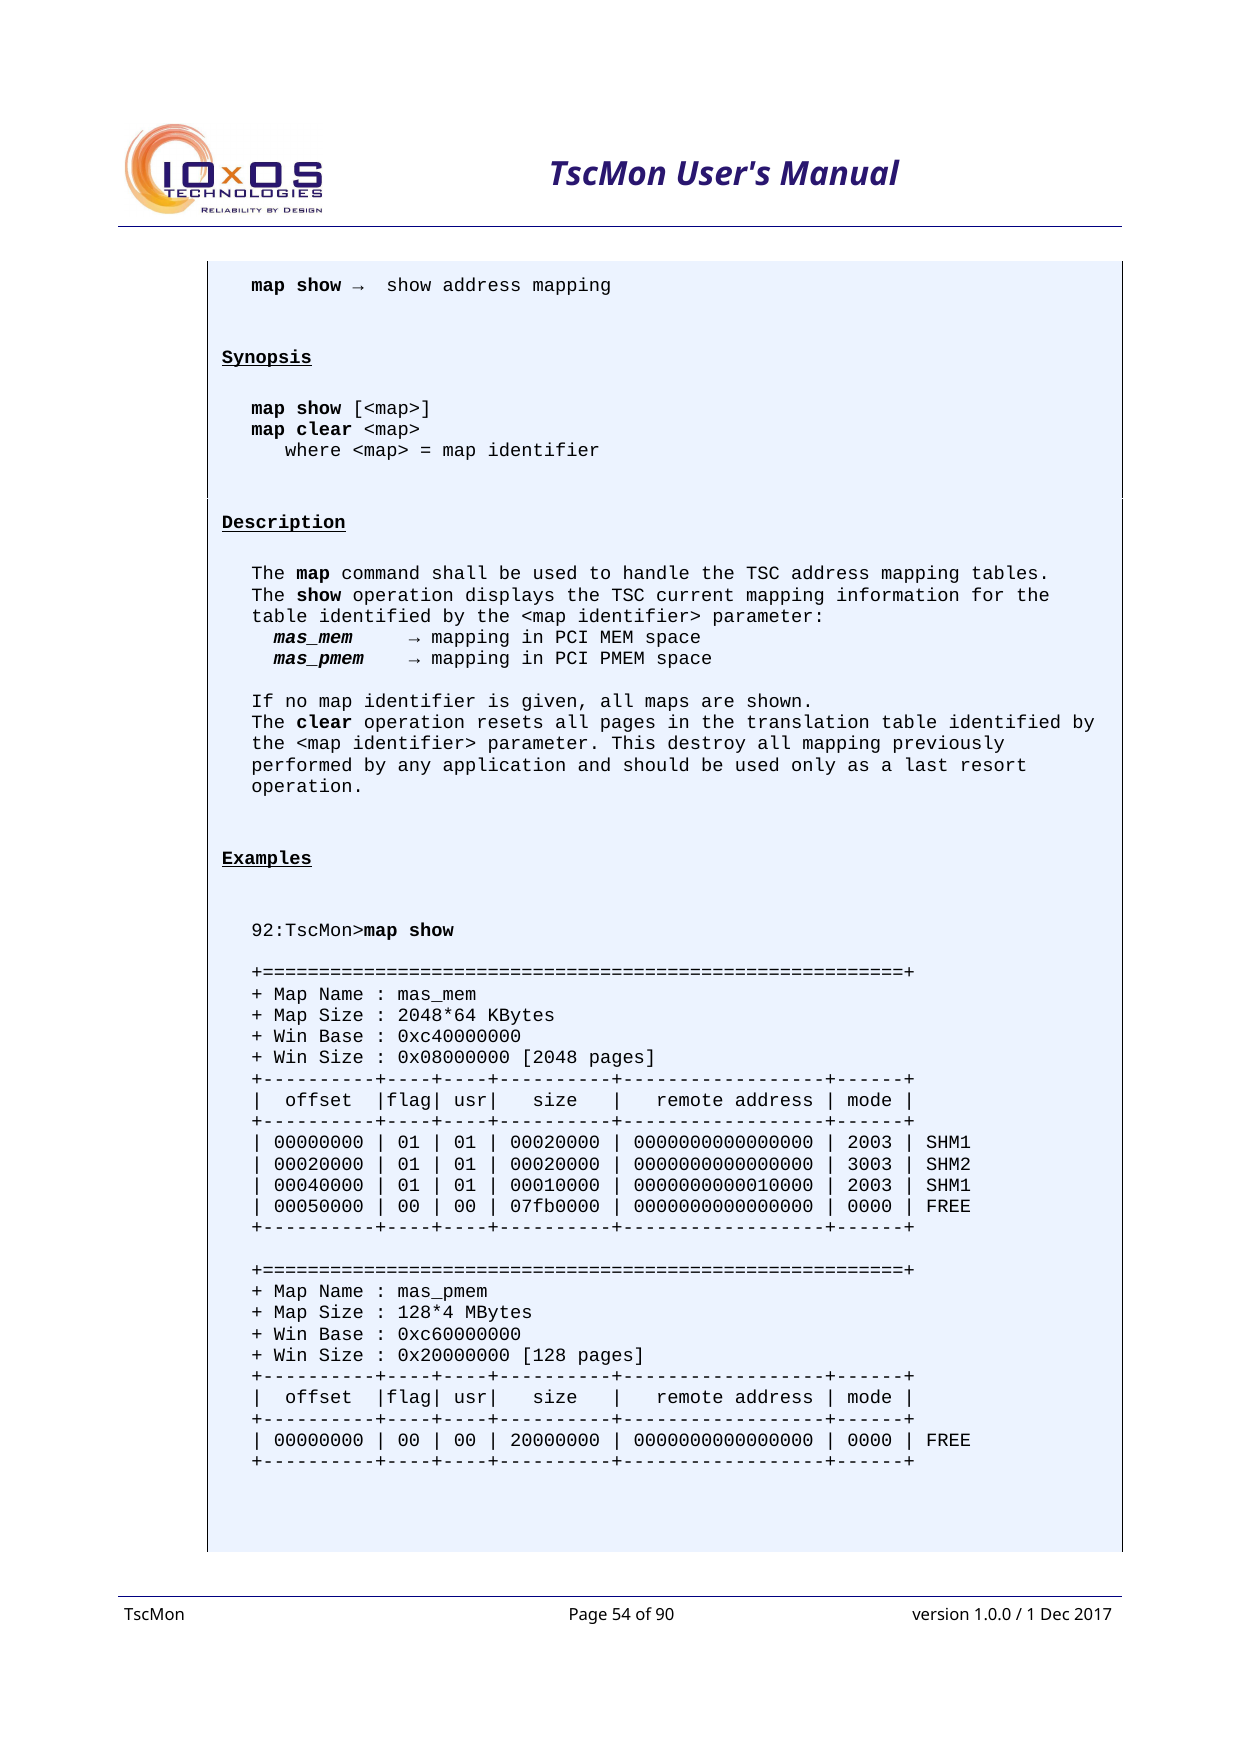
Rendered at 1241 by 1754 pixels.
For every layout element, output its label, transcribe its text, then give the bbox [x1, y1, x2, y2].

text + Map Size : 2048*64 KBytes [208, 1006, 1122, 1027]
text | offset |flag| usr| size | remote address | mode | [208, 1388, 1122, 1409]
text | 00050000 | 00 | 00 | 07fb0000 | 0000000000000000 | 0000 | FREE [208, 1197, 1122, 1218]
text | 00000000 | 01 | 01 | 00020000 | 0000000000000000 | 2003 | SHM1 [208, 1133, 1122, 1154]
text + Win Base : 0xc60000000 [208, 1324, 1122, 1346]
text + Win Size : 0x20000000 [128 pages] [208, 1346, 1122, 1367]
text The map command shall be used to handle the TSC address mapping tables. [208, 549, 1122, 585]
text +----------+----+----+----------+------------------+------+ [208, 1112, 1122, 1133]
picture [123, 123, 323, 217]
text mas_pmem → mapping in PCI PMEM space [208, 649, 1122, 670]
text map show → show address mapping [208, 261, 1122, 297]
text +=========================================================+ [208, 963, 1122, 984]
text + Map Name : mas_mem [208, 984, 1122, 1006]
text 92:TscMon>map show [208, 921, 1122, 942]
text + Map Name : mas_pmem [208, 1282, 1122, 1303]
text +----------+----+----+----------+------------------+------+ [208, 1069, 1122, 1091]
text mas_mem → mapping in PCI MEM space [208, 628, 1122, 649]
text | 00040000 | 01 | 01 | 00010000 | 0000000000010000 | 2003 | SHM1 [208, 1176, 1122, 1197]
text +=========================================================+ [208, 1261, 1122, 1282]
text The clear operation resets all pages in the translation table identified by the <map identifier> parameter. This destroy all mapping previously performed by any application and should be used only as a last resort operation. [208, 713, 1122, 798]
text The show operation displays the TSC current mapping information for the table identified by the <map identifier> parameter: [208, 585, 1122, 628]
text where <map> = map identifier [208, 441, 1122, 462]
subtitle Description [208, 498, 1122, 549]
text +----------+----+----+----------+------------------+------+ [208, 1367, 1122, 1388]
text | 00000000 | 00 | 00 | 20000000 | 0000000000000000 | 0000 | FREE [208, 1431, 1122, 1452]
subtitle Synopsis [208, 333, 1122, 384]
text If no map identifier is given, all maps are shown. [208, 692, 1122, 713]
text | 00020000 | 01 | 01 | 00020000 | 0000000000000000 | 3003 | SHM2 [208, 1154, 1122, 1176]
text +----------+----+----+----------+------------------+------+ [208, 1409, 1122, 1431]
text +----------+----+----+----------+------------------+------+ [208, 1218, 1122, 1239]
text +----------+----+----+----------+------------------+------+ [208, 1452, 1122, 1473]
text map show [<map>] [208, 384, 1122, 420]
text + Map Size : 128*4 MBytes [208, 1303, 1122, 1324]
text | offset |flag| usr| size | remote address | mode | [208, 1091, 1122, 1112]
text + Win Size : 0x08000000 [2048 pages] [208, 1048, 1122, 1069]
subtitle Examples [208, 834, 1122, 885]
text map clear <map> [208, 420, 1122, 441]
text + Win Base : 0xc40000000 [208, 1027, 1122, 1048]
